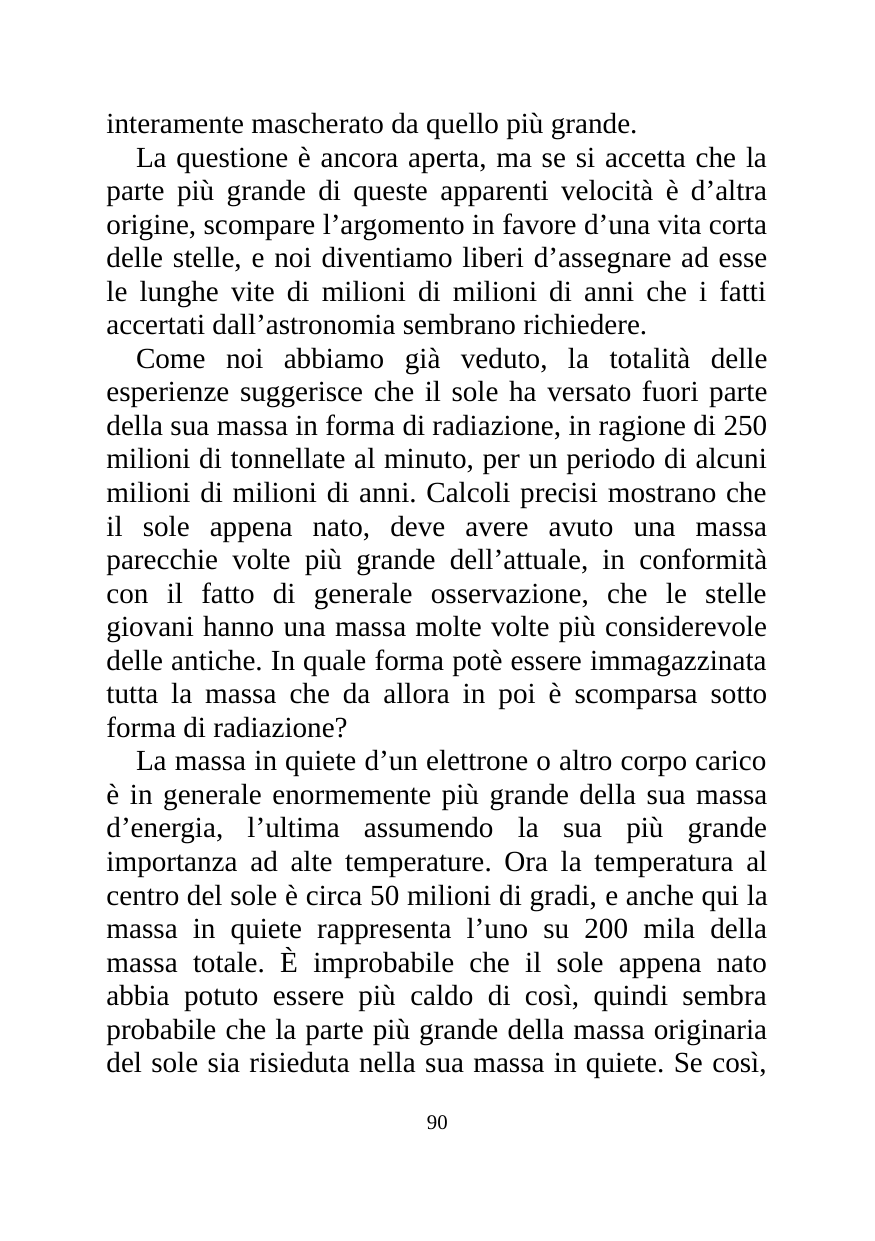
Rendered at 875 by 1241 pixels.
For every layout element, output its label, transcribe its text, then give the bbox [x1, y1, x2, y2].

text interamente mascherato da quello più grande. [106, 106, 768, 140]
text La questione è ancora aperta, ma se si accetta che la parte più grande di queste apparenti velocità è d’altra origine, scompare l’argomento in favore d’una vita corta delle stelle, e noi diventiamo liberi d’assegnare ad esse le lunghe vite di milioni di milioni di anni che i fatti accertati dall’astronomia sembrano richiedere. [106, 140, 768, 341]
text Come noi abbiamo già veduto, la totalità delle esperienze suggerisce che il sole ha versato fuori parte della sua massa in forma di radiazione, in ragione di 250 milioni di tonnellate al minuto, per un periodo di alcuni milioni di milioni di anni. Calcoli precisi mostrano che il sole appena nato, deve avere avuto una massa parecchie volte più grande dell’attuale, in conformità con il fatto di generale osservazione, che le stelle giovani hanno una massa molte volte più considerevole delle antiche. In quale forma potè essere immagazzinata tutta la massa che da allora in poi è scomparsa sotto forma di radiazione? [106, 341, 768, 743]
text La massa in quiete d’un elettrone o altro corpo carico è in generale enormemente più grande della sua massa d’energia, l’ultima assumendo la sua più grande importanza ad alte temperature. Ora la temperatura al centro del sole è circa 50 milioni di gradi, e anche qui la massa in quiete rappresenta l’uno su 200 mila della massa totale. È improbabile che il sole appena nato abbia potuto essere più caldo di così, quindi sembra probabile che la parte più grande della massa originaria del sole sia risieduta nella sua massa in quiete. Se così, [106, 743, 768, 1079]
